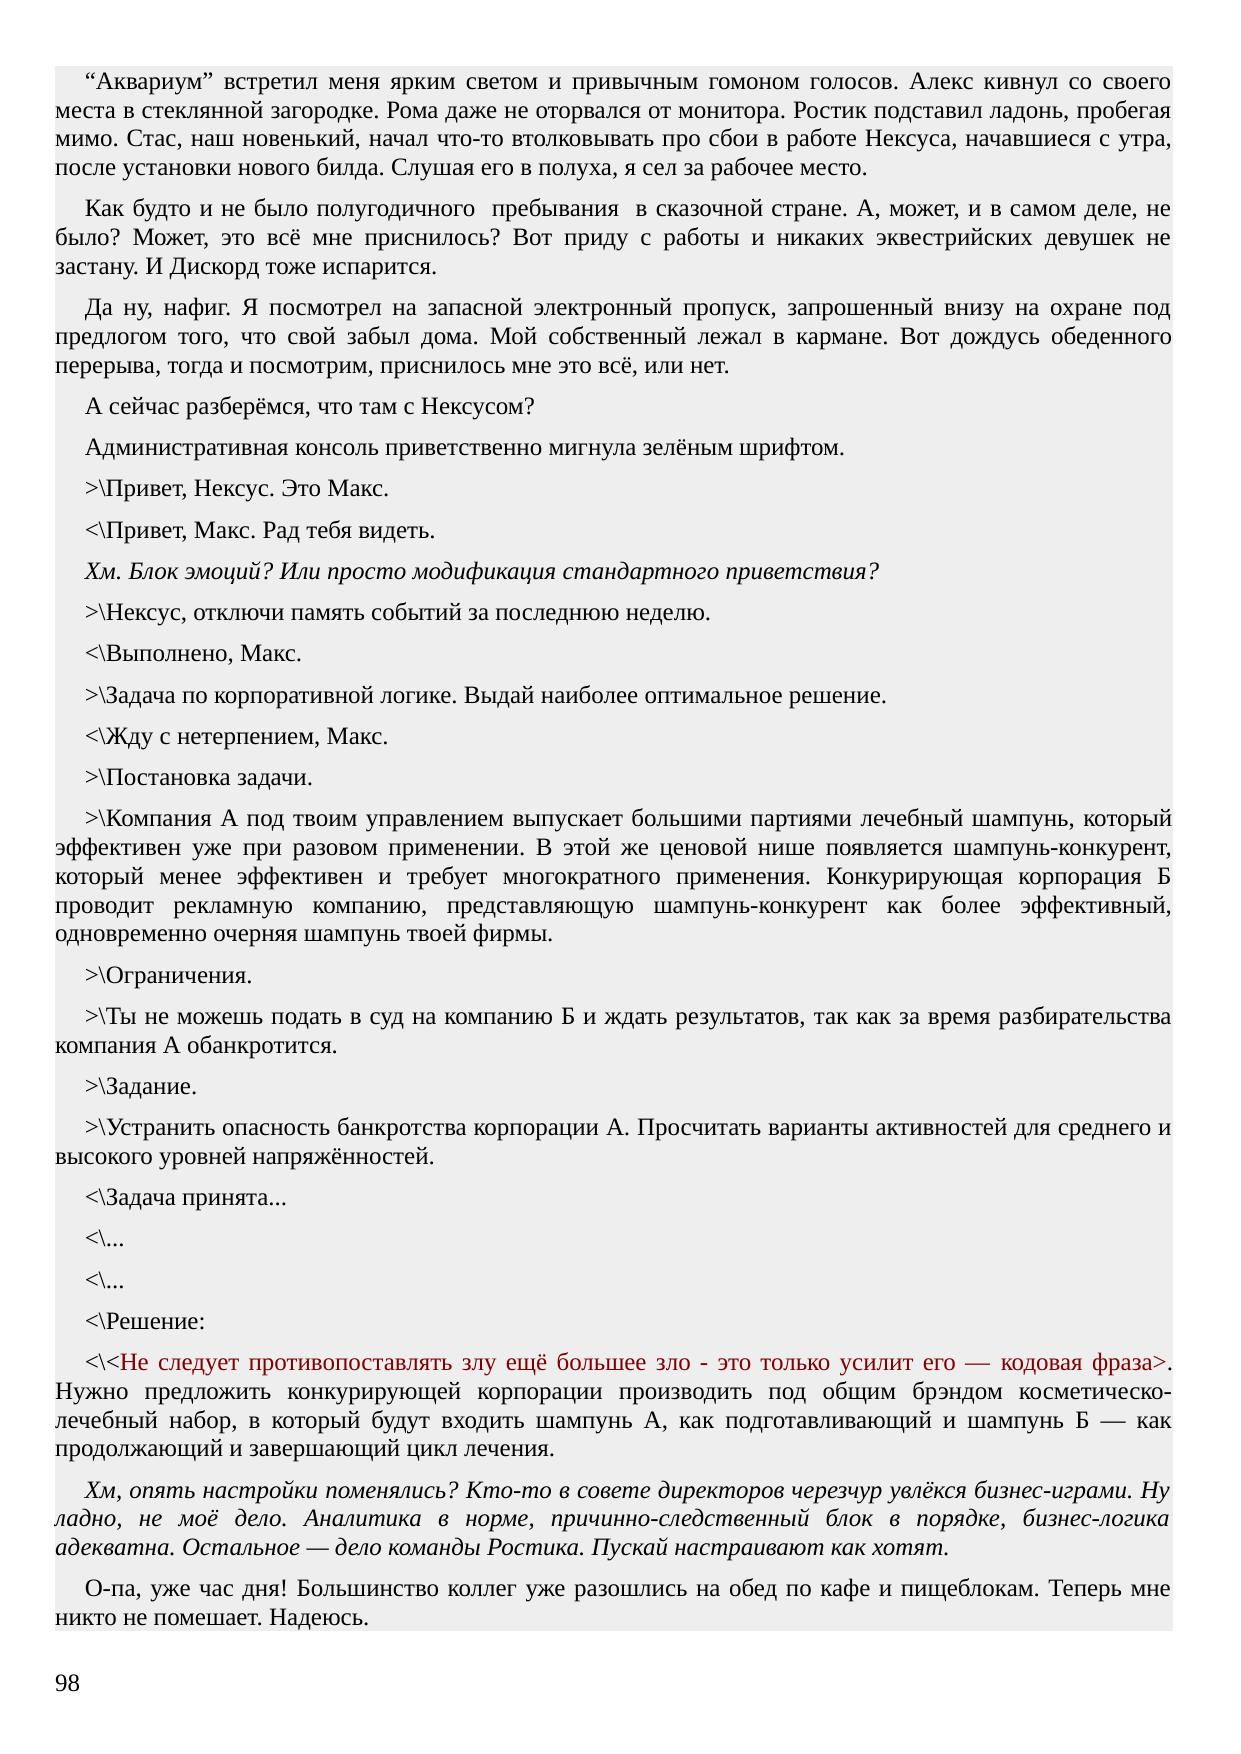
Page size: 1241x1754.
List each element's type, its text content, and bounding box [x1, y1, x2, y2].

text <\Привет, Макс. Рад тебя видеть. [55, 515, 1173, 543]
text <\<Не следует противопоставлять злу ещё большее зло - это только усилит его — кодовая фраза>. Нужно предложить конкурирующей корпорации производить под общим брэндом косметическо-лечебный набор, в который будут входить шампунь А, как подготавливающий и шампунь Б — как продолжающий и завершающий цикл лечения. [55, 1347, 1173, 1462]
text Хм, опять настройки поменялись? Кто-то в совете директоров черезчур увлёкся бизнес-играми. Ну ладно, не моё дело. Аналитика в норме, причинно-следственный блок в порядке, бизнес-логика адекватна. Остальное — дело команды Ростика. Пускай настраивают как хотят. [55, 1475, 1173, 1561]
text <\Жду с нетерпением, Макс. [55, 721, 1173, 750]
text <\Решение: [55, 1306, 1173, 1335]
text >\Ограничения. [55, 960, 1173, 988]
text <\... [55, 1265, 1173, 1293]
text <\Выполнено, Макс. [55, 638, 1173, 667]
text >\Привет, Нексус. Это Макс. [55, 473, 1173, 502]
text Да ну, нафиг. Я посмотрел на запасной электронный пропуск, запрошенный внизу на охране под предлогом того, что свой забыл дома. Мой собственный лежал в кармане. Вот дождусь обеденного перерыва, тогда и посмотрим, приснилось мне это всё, или нет. [55, 292, 1173, 378]
text >\Ты не можешь подать в суд на компанию Б и ждать результатов, так как за время разбирательства компания А обанкротится. [55, 1001, 1173, 1058]
text >\Компания А под твоим управлением выпускает большими партиями лечебный шампунь, который эффективен уже при разовом применении. В этой же ценовой нише появляется шампунь-конкурент, который менее эффективен и требует многократного применения. Конкурирующая корпорация Б проводит рекламную компанию, представляющую шампунь-конкурент как более эффективный, одновременно очерняя шампунь твоей фирмы. [55, 803, 1173, 947]
text Хм. Блок эмоций? Или просто модификация стандартного приветствия? [55, 556, 1173, 585]
text Как будто и не было полугодичного пребывания в сказочной стране. А, может, и в самом деле, не было? Может, это всё мне приснилось? Вот приду с работы и никаких эквестрийских девушек не застану. И Дискорд тоже испарится. [55, 193, 1173, 280]
text Административная консоль приветственно мигнула зелёным шрифтом. [55, 432, 1173, 461]
text “Аквариум” встретил меня ярким светом и привычным гомоном голосов. Алекс кивнул со своего места в стеклянной загородке. Рома даже не оторвался от монитора. Ростик подставил ладонь, пробегая мимо. Стас, наш новенький, начал что-то втолковывать про сбои в работе Нексуса, начавшиеся с утра, после установки нового билда. Слушая его в полуха, я сел за рабочее место. [55, 66, 1173, 181]
text >\Устранить опасность банкротства корпорации А. Просчитать варианты активностей для среднего и высокого уровней напряжённостей. [55, 1112, 1173, 1170]
text <\... [55, 1223, 1173, 1252]
text >\Постановка задачи. [55, 762, 1173, 791]
text >\Нексус, отключи память событий за последнюю неделю. [55, 597, 1173, 626]
text О-па, уже час дня! Большинство коллег уже разошлись на обед по кафе и пищеблокам. Теперь мне никто не помешает. Надеюсь. [55, 1573, 1173, 1631]
text >\Задание. [55, 1071, 1173, 1100]
text >\Задача по корпоративной логике. Выдай наиболее оптимальное решение. [55, 680, 1173, 708]
text А сейчас разберёмся, что там с Нексусом? [55, 391, 1173, 420]
text <\Задача принята... [55, 1182, 1173, 1211]
